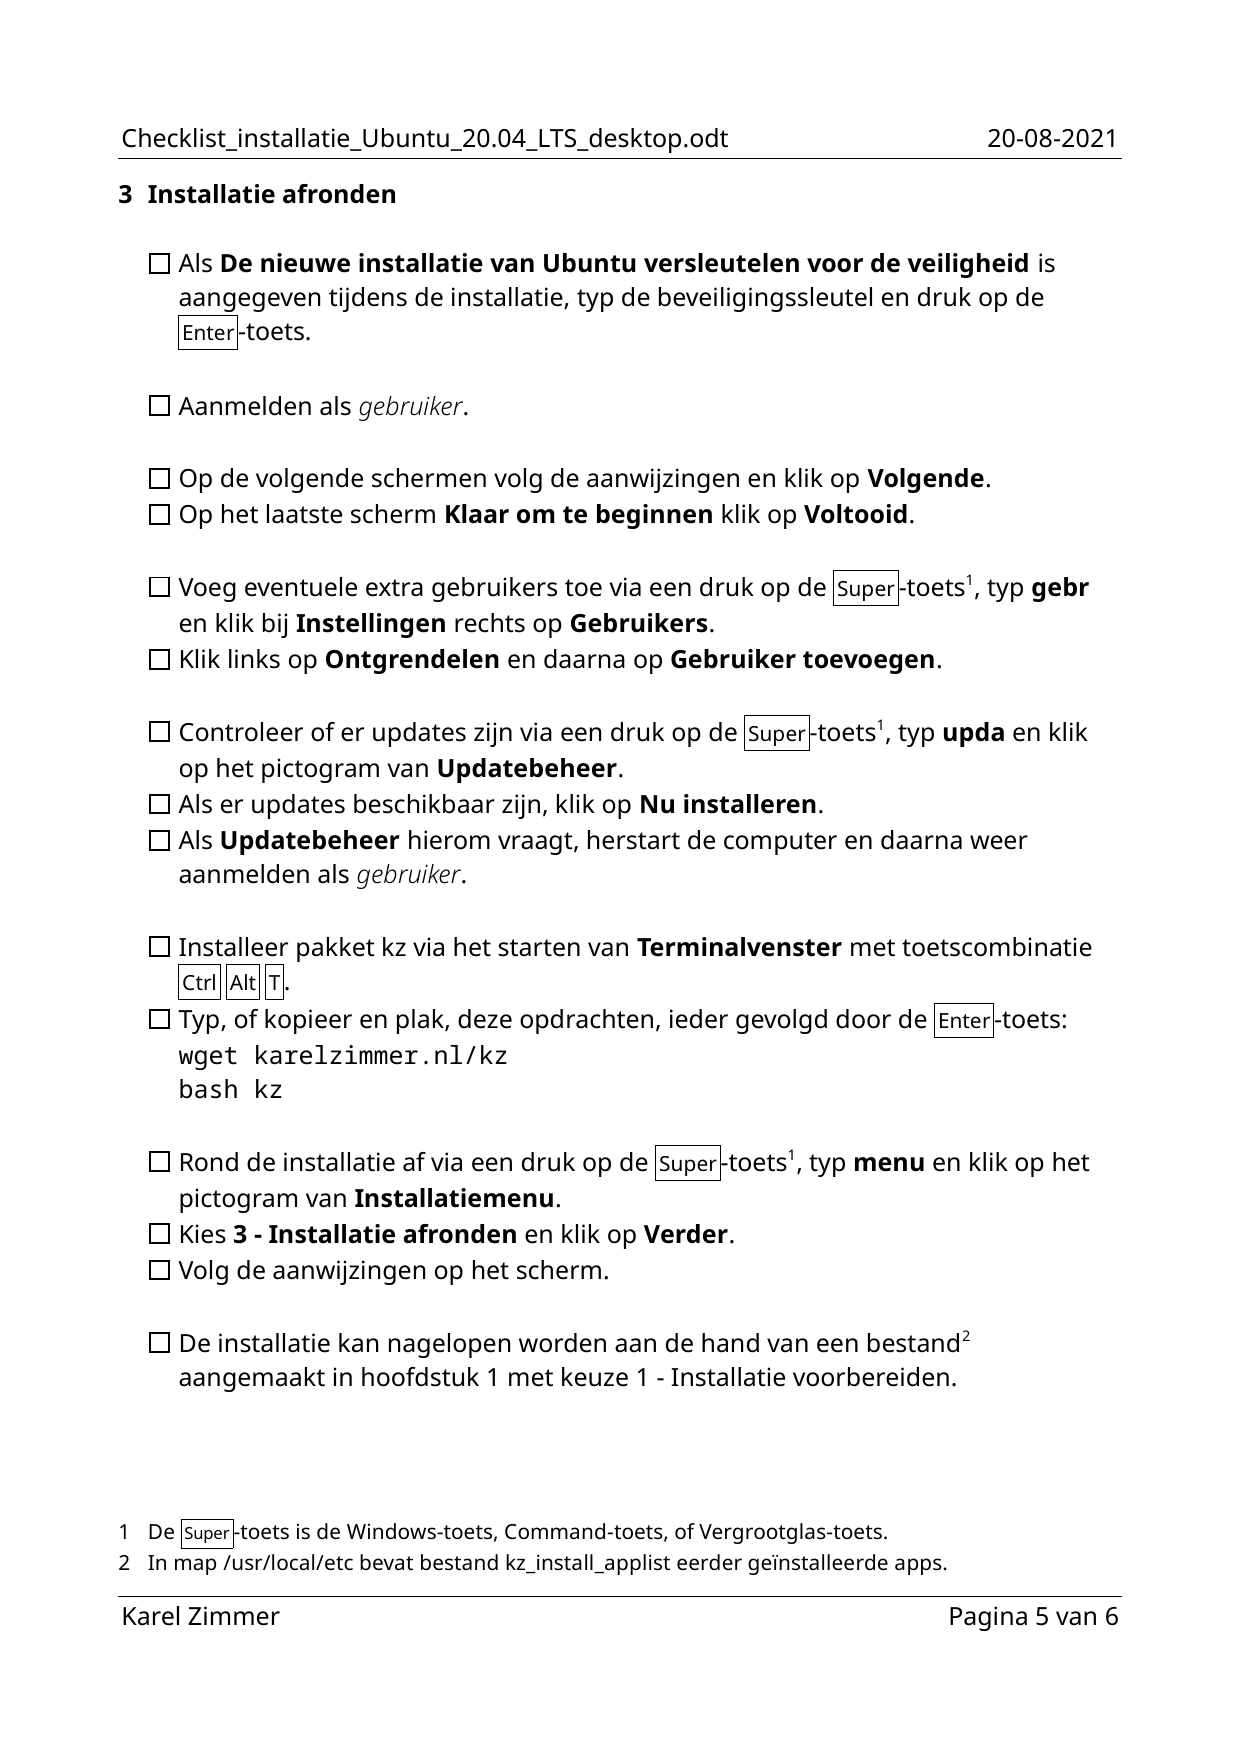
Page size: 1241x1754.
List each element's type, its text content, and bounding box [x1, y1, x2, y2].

table_cell [141, 892, 177, 928]
table_cell De installatie kan nagelopen worden aan de hand van een bestand aangemaakt in hoofdstuk 1 met keuze 1 - Installatie voorbereiden. [177, 1324, 1121, 1394]
table_cell [177, 351, 1121, 387]
table_cell [141, 351, 177, 387]
table_cell Volg de aanwijzingen op het scherm. [177, 1252, 1121, 1288]
table_cell [177, 892, 1121, 928]
table_cell Aanmelden als gebruiker. [177, 388, 1121, 424]
table_cell [141, 388, 177, 424]
table_cell Rond de installatie af via een druk op de Super-toets1, typ menu en klik op het pictogram van Installatiemenu. [177, 1143, 1121, 1216]
table_cell [141, 1107, 177, 1143]
table_cell [141, 1288, 177, 1324]
table_cell [141, 677, 177, 713]
table_cell Op de volgende schermen volg de aanwijzingen en klik op Volgende. [177, 460, 1121, 496]
table_cell Als Updatebeheer hierom vraagt, herstart de computer en daarna weer aanmelden als gebruiker. [177, 822, 1121, 892]
table_cell Op het laatste scherm Klaar om te beginnen klik op Voltooid. [177, 496, 1121, 532]
table_cell [141, 929, 177, 1001]
table_cell [141, 460, 177, 496]
table_cell [177, 1107, 1121, 1143]
table_header Als De nieuwe installatie van Ubuntu versleutelen voor de veiligheid is aangegeven tijdens de installatie, typ de beveiligingssleutel en druk op de Enter-toets. [177, 245, 1121, 351]
table_cell [177, 533, 1121, 569]
table_header [141, 245, 177, 351]
table_cell Klik links op Ontgrendelen en daarna op Gebruiker toevoegen. [177, 641, 1121, 677]
table_cell [141, 1252, 177, 1288]
table_cell [141, 1324, 177, 1394]
table_cell [141, 533, 177, 569]
table_cell [141, 424, 177, 460]
table_cell [141, 1001, 177, 1107]
table_cell [177, 1288, 1121, 1324]
table_cell [141, 569, 177, 641]
table_cell Installeer pakket kz via het starten van Terminalvenster met toetscombinatie Ctrl Alt T. [177, 929, 1121, 1001]
table_cell Als er updates beschikbaar zijn, klik op Nu installeren. [177, 786, 1121, 822]
table_cell Voeg eventuele extra gebruikers toe via een druk op de Super-toets, typ gebr en klik bij Instellingen rechts op Gebruikers. [177, 569, 1121, 641]
table_cell [141, 1143, 177, 1216]
table_cell Kies 3 - Installatie afronden en klik op Verder. [177, 1216, 1121, 1252]
table_cell [141, 496, 177, 532]
list Installatie afronden [118, 177, 1122, 211]
table_cell Typ, of kopieer en plak, deze opdrachten, ieder gevolgd door de Enter-toets: wget karelzimmer.nl/kz bash kz [177, 1001, 1121, 1107]
table_cell [141, 641, 177, 677]
table_cell [177, 677, 1121, 713]
table_cell Controleer of er updates zijn via een druk op de Super-toets1, typ upda en klik op het pictogram van Updatebeheer. [177, 714, 1121, 786]
table_cell [141, 822, 177, 892]
table_cell [141, 714, 177, 786]
table_cell [141, 786, 177, 822]
table_cell [141, 1216, 177, 1252]
table_cell [177, 424, 1121, 460]
